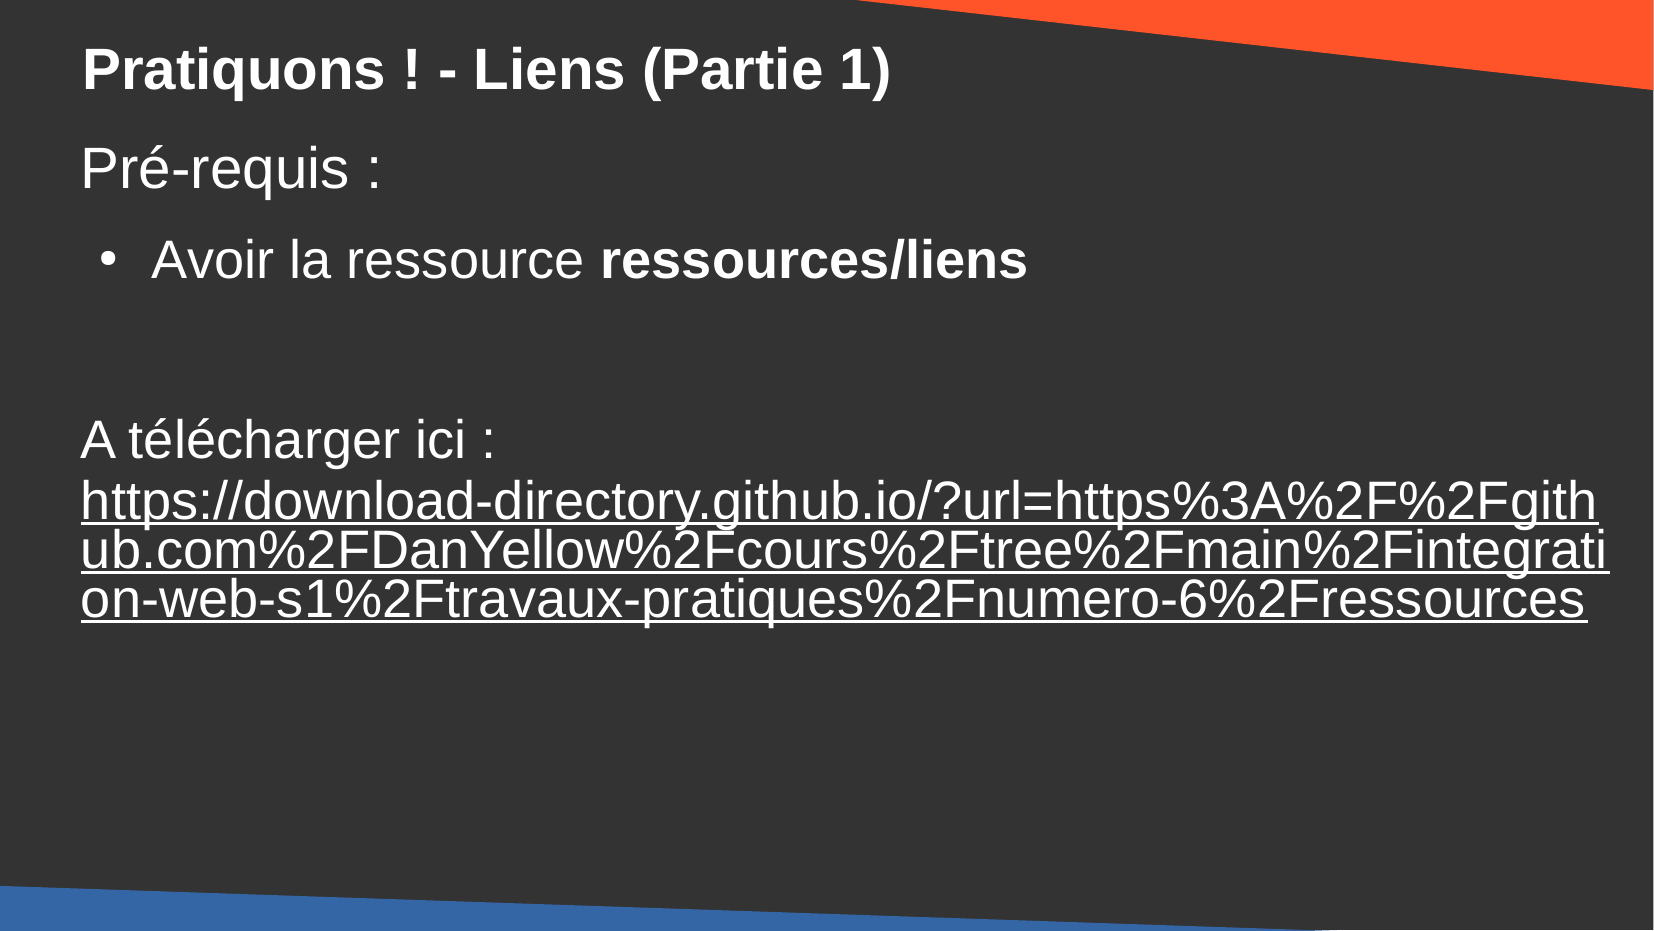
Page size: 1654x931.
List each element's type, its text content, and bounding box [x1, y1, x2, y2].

text_box [855, 0, 1654, 91]
title Pratiquons ! - Liens (Partie 1) [82, 37, 1571, 114]
list Pré-requis : Avoir la ressource ressources/liens A télécharger ici : https://download-directory.github.io/?url=https%3A%2F%2Fgithub.com%2FDanYellow%2Fcours%2Ftree%2Fmain%2Fintegration-web-s1%2Ftravaux-pratiques%2Fnumero-6%2Fressources [80, 135, 1620, 697]
text_box [0, 885, 1337, 931]
